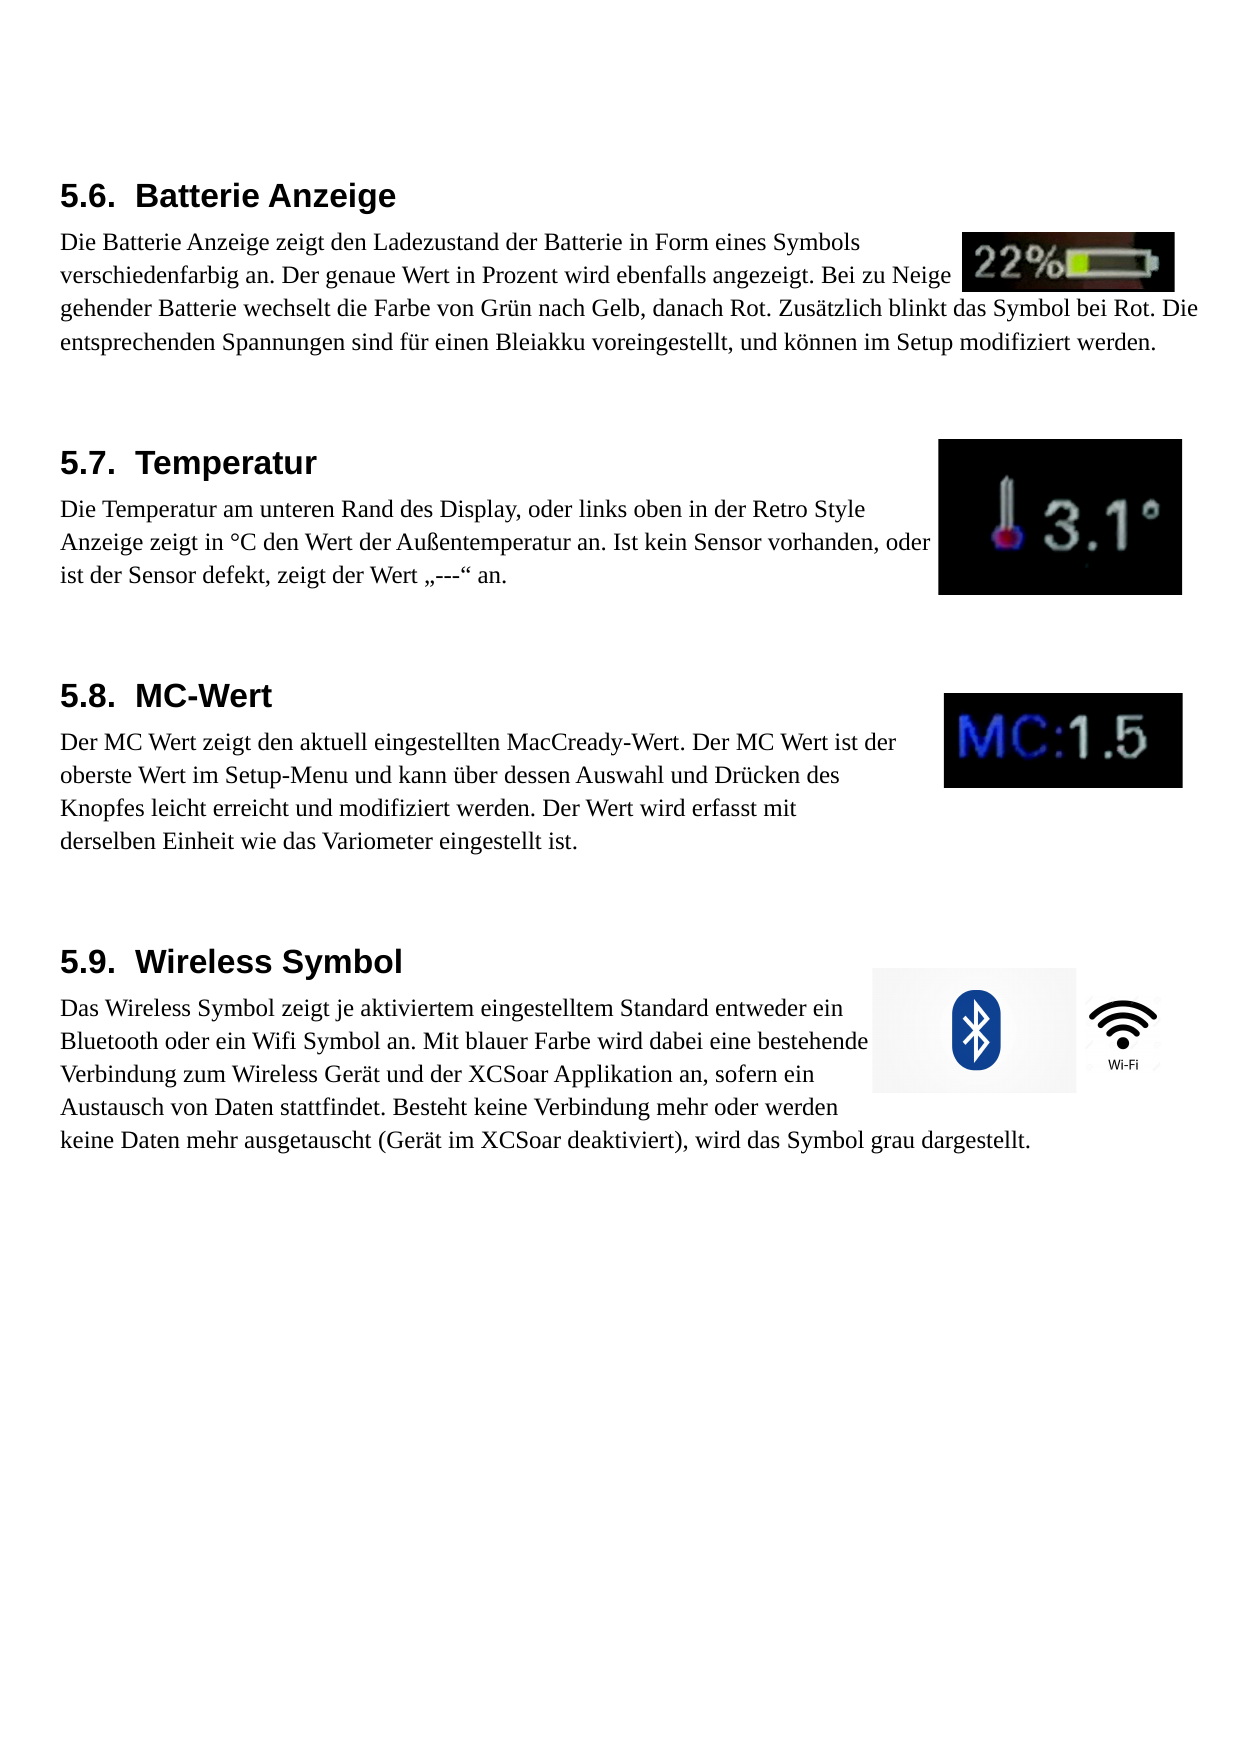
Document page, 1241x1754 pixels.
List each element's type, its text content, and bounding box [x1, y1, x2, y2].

subtitle MC-Wert [60, 676, 1207, 714]
subtitle [1183, 443, 1207, 481]
picture [1083, 994, 1163, 1073]
subtitle Wireless Symbol [60, 942, 1207, 981]
picture [938, 439, 1183, 595]
text Die Batterie Anzeige zeigt den Ladezustand der Batterie in Form eines Symbols verschiedenfarbig an. Der genaue Wert in Prozent wird ebenfalls angezeigt. Bei zu Neige gehender Batterie wechselt die Farbe von Grün nach Gelb, danach Rot. Zusätzlich blinkt das Symbol bei Rot. Die entsprechenden Spannungen sind für einen Bleiakku voreingestellt, und können im Setup modifiziert werden. [60, 227, 1207, 355]
text Der MC Wert zeigt den aktuell eingestellten MacCready-Wert. Der MC Wert ist der oberste Wert im Setup-Menu und kann über dessen Auswahl und Drücken des Knopfes leicht erreicht und modifiziert werden. Der Wert wird erfasst mit derselben Einheit wie das Variometer eingestellt ist. [60, 727, 1207, 855]
text Die Temperatur am unteren Rand des Display, oder links oben in der Retro Style Anzeige zeigt in °C den Wert der Außentemperatur an. Ist kein Sensor vorhanden, oder ist der Sensor defekt, zeigt der Wert „---“ an. [60, 494, 938, 588]
picture [962, 232, 1175, 292]
subtitle Temperatur [60, 443, 938, 481]
picture [943, 693, 1183, 788]
picture [872, 968, 1077, 1093]
text Das Wireless Symbol zeigt je aktiviertem eingestelltem Standard entweder ein Bluetooth oder ein Wifi Symbol an. Mit blauer Farbe wird dabei eine bestehende Verbindung zum Wireless Gerät und der XCSoar Applikation an, sofern ein Austausch von Daten stattfindet. Besteht keine Verbindung mehr oder werden keine Daten mehr ausgetauscht (Gerät im XCSoar deaktiviert), wird das Symbol grau dargestellt. [60, 993, 1207, 1154]
subtitle Batterie Anzeige [60, 176, 1207, 215]
